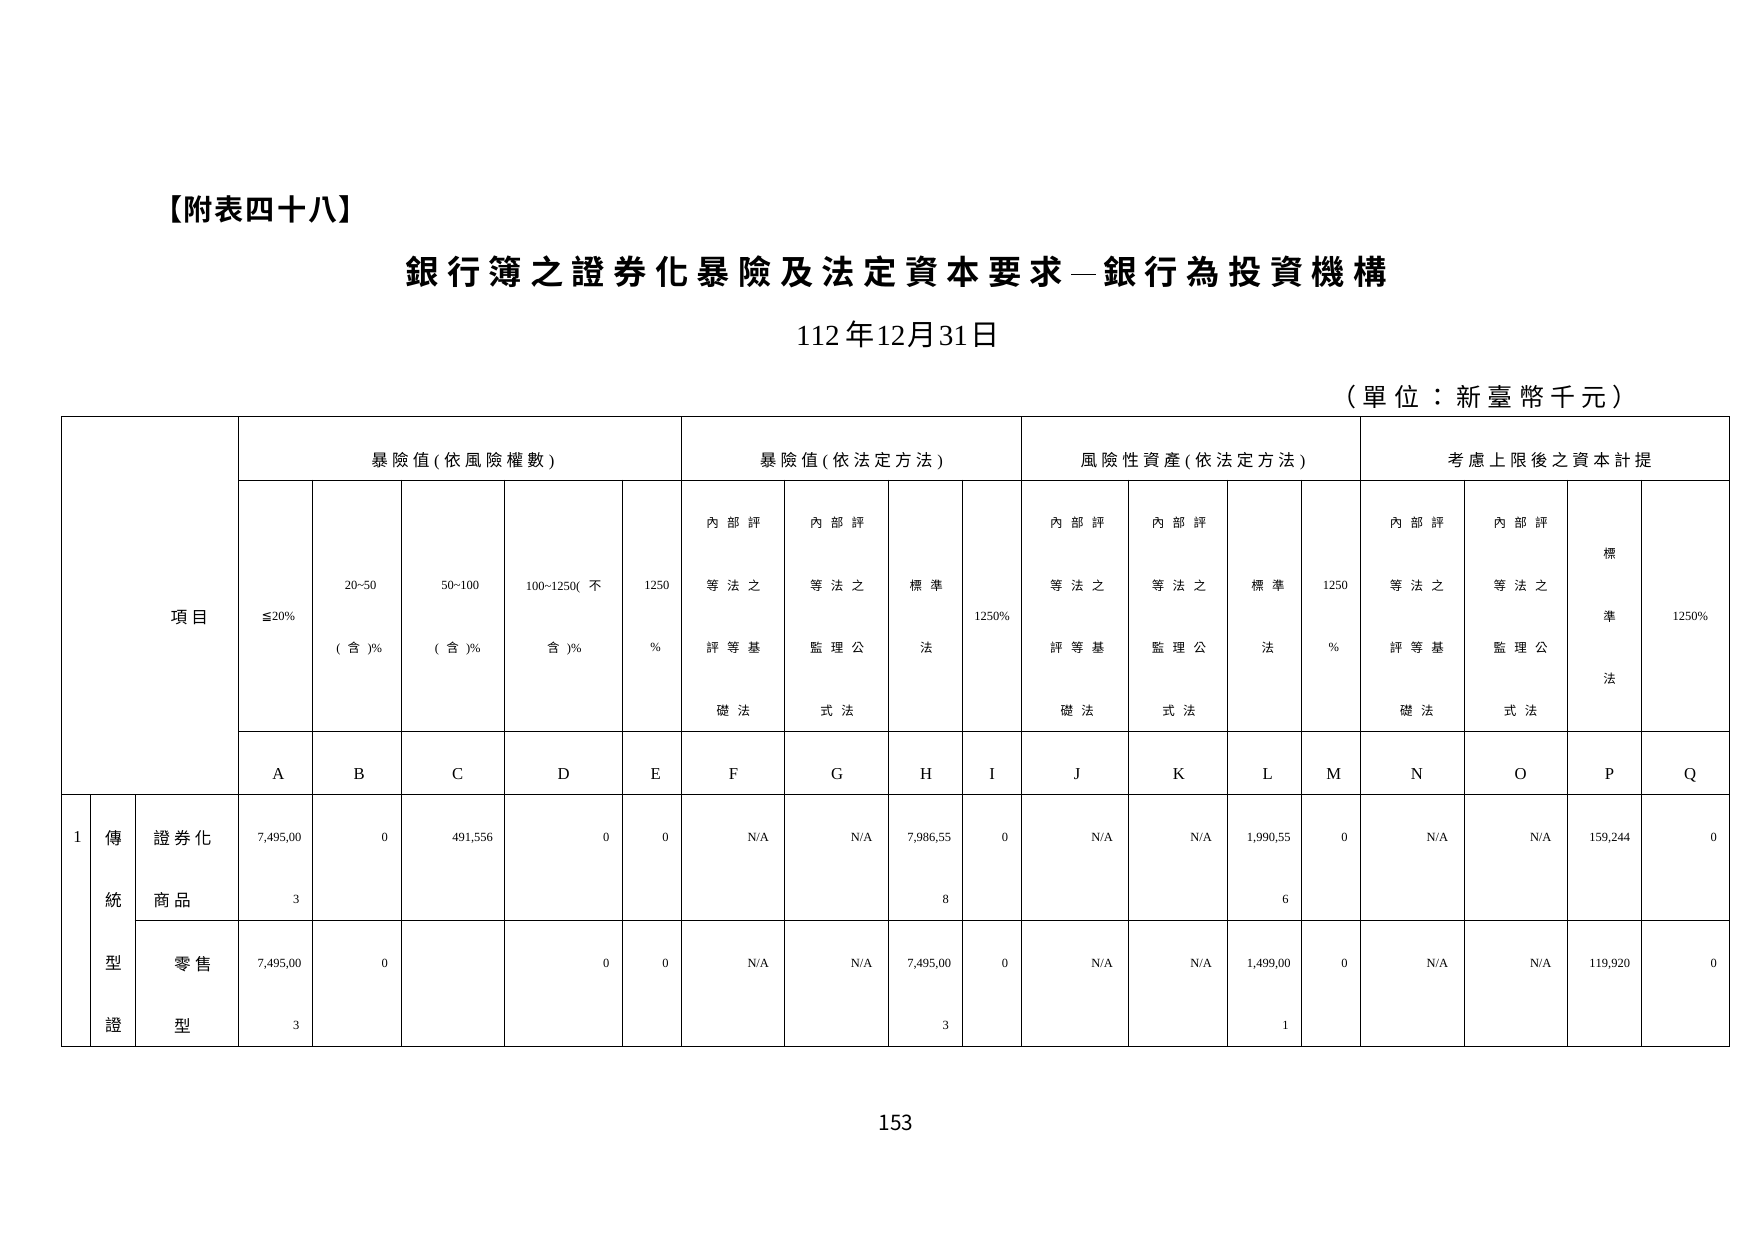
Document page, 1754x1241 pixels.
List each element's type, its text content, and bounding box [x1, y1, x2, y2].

table_cell D [505, 732, 622, 794]
table_cell 內部評等法之評等基礎法 [1022, 481, 1128, 731]
table_cell J [1022, 732, 1128, 794]
table_cell 119,920 [1568, 921, 1641, 1046]
table_cell 1,499,001 [1228, 921, 1301, 1046]
table_cell 傳統型證 [91, 795, 135, 1046]
table_cell N/A [1361, 921, 1464, 1046]
table_cell O [1465, 732, 1567, 794]
table_cell N/A [785, 795, 888, 920]
table_cell 0 [1642, 795, 1729, 920]
table_cell E [623, 732, 681, 794]
table_cell 0 [1302, 921, 1360, 1046]
table_cell 7,986,558 [889, 795, 962, 920]
table_header 項目 [62, 417, 238, 794]
table_cell 1250% [623, 481, 681, 731]
table_cell 內部評等法之評等基礎法 [682, 481, 784, 731]
table_cell G [785, 732, 888, 794]
table_cell 159,244 [1568, 795, 1641, 920]
text 銀行簿之證券化暴險及法定資本要求─銀行為投資機構 [151, 228, 1641, 291]
table_cell 內部評等法之監理公式法 [785, 481, 888, 731]
table_cell L [1228, 732, 1301, 794]
table_cell 1250% [1642, 481, 1729, 731]
table_cell N/A [682, 795, 784, 920]
table_cell 內部評等法之監理公式法 [1465, 481, 1567, 731]
table_cell N/A [1465, 921, 1567, 1046]
table_cell N [1361, 732, 1464, 794]
table_cell N/A [682, 921, 784, 1046]
table_cell N/A [1465, 795, 1567, 920]
table_cell 1250% [963, 481, 1021, 731]
table_cell 內部評等法之評等基礎法 [1361, 481, 1464, 731]
table_cell I [963, 732, 1021, 794]
table_cell K [1129, 732, 1227, 794]
table_cell 標準法 [1228, 481, 1301, 731]
table_cell 0 [505, 921, 622, 1046]
table_cell N/A [1129, 795, 1227, 920]
table_cell 0 [623, 921, 681, 1046]
table_cell 7,495,003 [239, 921, 312, 1046]
table_cell N/A [1022, 921, 1128, 1046]
table_cell N/A [1129, 921, 1227, 1046]
table_cell 20~50(含)% [313, 481, 401, 731]
table_cell Q [1642, 732, 1729, 794]
table_cell 零售型 [136, 921, 238, 1046]
table_cell 491,556 [402, 795, 504, 920]
text 112年12月31日 [151, 291, 1641, 353]
table_header 風險性資產(依法定方法) [1022, 417, 1360, 479]
table_cell B [313, 732, 401, 794]
table_cell 7,495,003 [889, 921, 962, 1046]
table_cell 1250% [1302, 481, 1360, 731]
table_cell 7,495,003 [239, 795, 312, 920]
table_cell 0 [963, 795, 1021, 920]
table_cell 標準法 [1568, 481, 1641, 731]
table_cell 0 [505, 795, 622, 920]
table_cell 0 [1302, 795, 1360, 920]
table_cell 0 [1642, 921, 1729, 1046]
text （單位：新臺幣千元） [151, 353, 1641, 416]
table_cell 0 [963, 921, 1021, 1046]
table_cell P [1568, 732, 1641, 794]
table_cell 0 [313, 795, 401, 920]
table_cell C [402, 732, 504, 794]
table_cell 內部評等法之監理公式法 [1129, 481, 1227, 731]
table_cell 標準法 [889, 481, 962, 731]
table_cell 證券化商品 [136, 795, 238, 920]
table_cell N/A [1361, 795, 1464, 920]
table_cell M [1302, 732, 1360, 794]
table_cell N/A [1022, 795, 1128, 920]
table_cell 1 [62, 795, 90, 1046]
table_cell 1,990,556 [1228, 795, 1301, 920]
table_header 考慮上限後之資本計提 [1361, 417, 1729, 479]
text 【附表四十八】銀行簿之證券化暴險及法定資本要求─銀行為投資機構 [151, 166, 1641, 228]
table_cell A [239, 732, 312, 794]
table_cell 50~100(含)% [402, 481, 504, 731]
table_cell H [889, 732, 962, 794]
table_cell N/A [785, 921, 888, 1046]
table_cell ≦20% [239, 481, 312, 731]
table_cell F [682, 732, 784, 794]
table_cell [402, 921, 504, 1046]
table_cell 100~1250(不含)% [505, 481, 622, 731]
table_cell 0 [623, 795, 681, 920]
table_header 暴險值(依風險權數) [239, 417, 681, 479]
table_header 暴險值(依法定方法) [682, 417, 1021, 479]
table_cell 0 [313, 921, 401, 1046]
